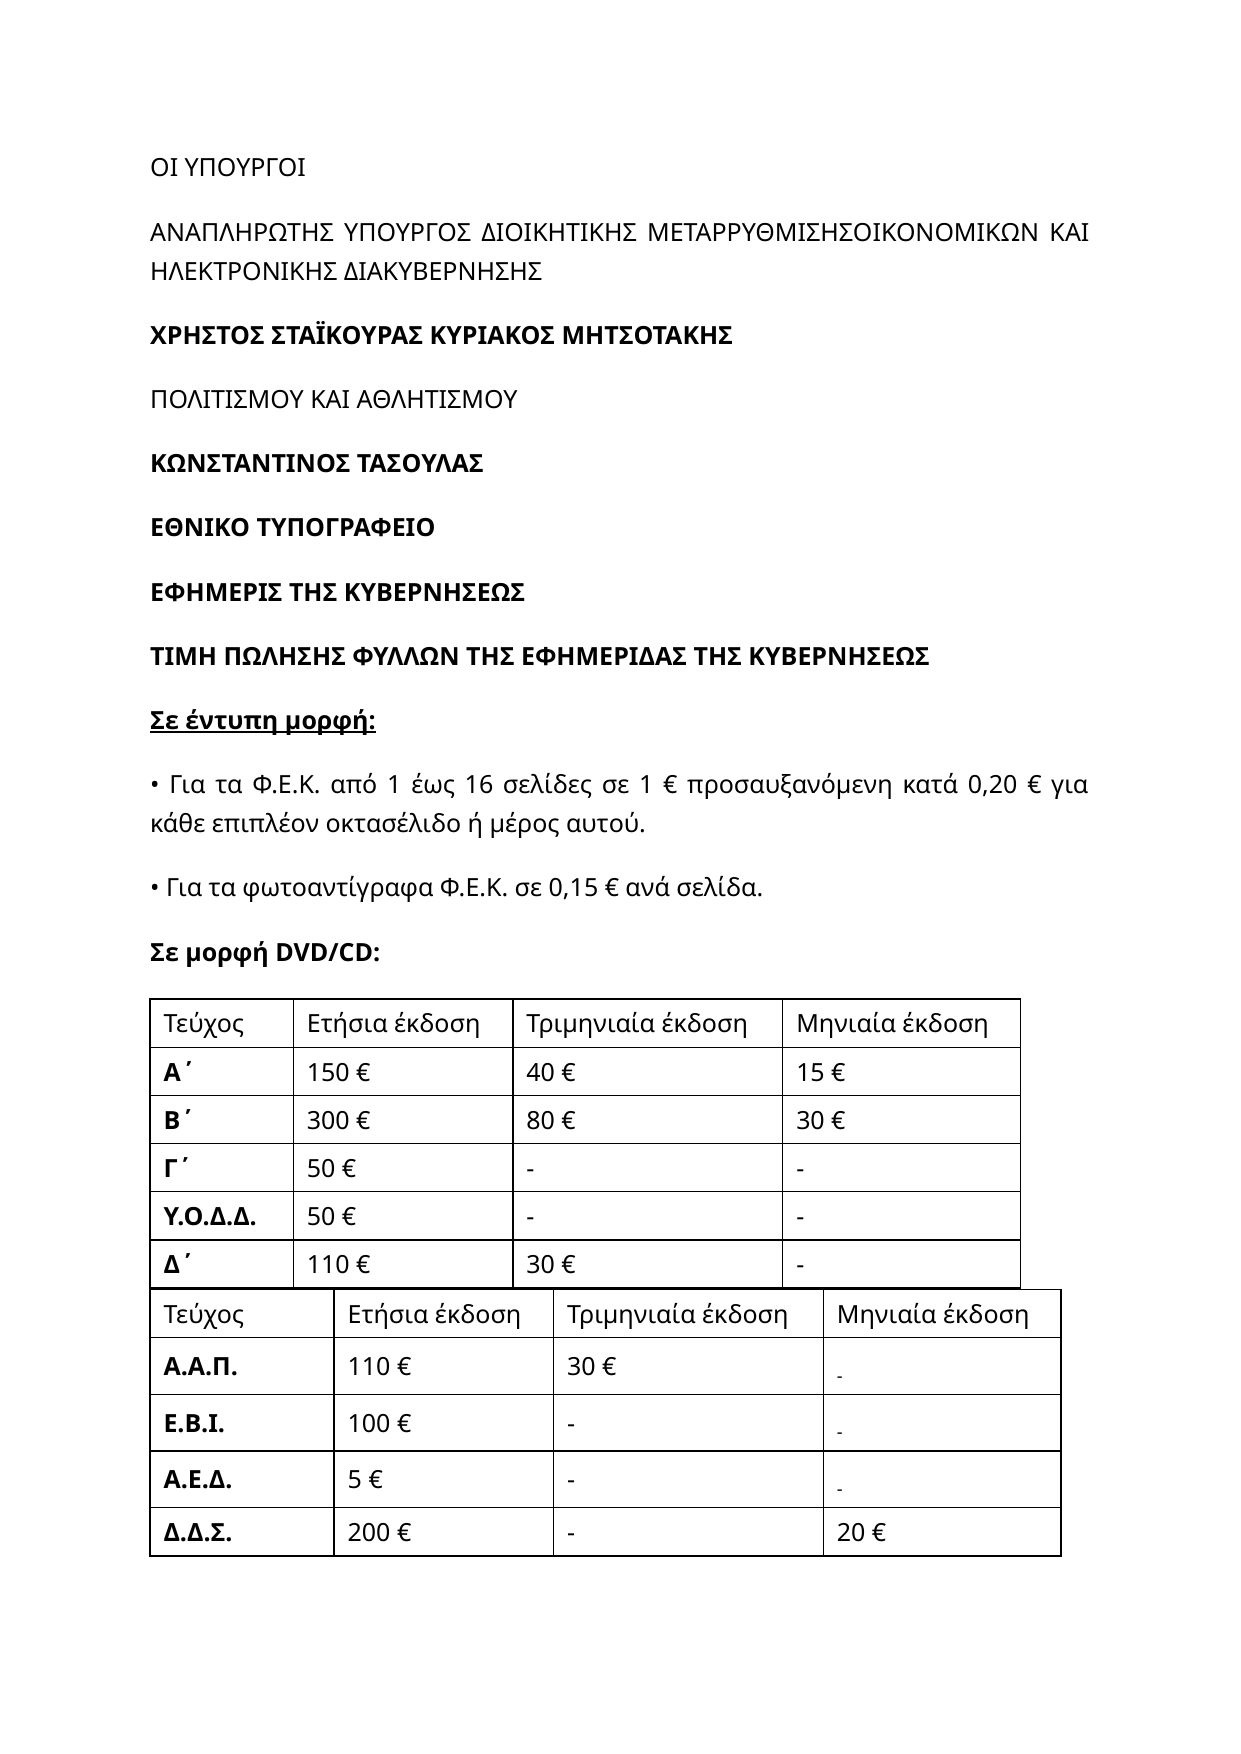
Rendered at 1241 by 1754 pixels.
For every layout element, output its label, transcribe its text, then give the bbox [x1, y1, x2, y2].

text Σε μορφή DVD/CD: [150, 934, 1090, 968]
text ΚΩΝΣΤΑΝΤΙΝΟΣ ΤΑΣΟΥΛΑΣ [150, 446, 1090, 480]
table_cell 100 € [335, 1395, 553, 1450]
table_cell 150 € [294, 1048, 512, 1094]
table_cell Α΄ [151, 1048, 293, 1094]
text ΠΟΛΙΤΙΣΜΟΥ ΚΑΙ ΑΘΛΗΤΙΣΜΟΥ [150, 382, 1090, 416]
table_cell Β΄ [151, 1096, 293, 1143]
table_cell - [824, 1395, 1060, 1450]
text ΕΦΗΜΕΡΙΣ ΤΗΣ ΚΥΒΕΡΝΗΣΕΩΣ [150, 574, 1090, 608]
text ΟI ΥΠΟΥΡΓΟI [150, 150, 1090, 184]
text ΧΡΗΣΤΟΣ ΣΤΑΪΚΟΥΡΑΣ ΚΥΡΙΑΚΟΣ ΜΗΤΣΟΤΑΚΗΣ [150, 317, 1090, 352]
table_cell Ε.Β.Ι. [151, 1395, 333, 1450]
table_cell 50 € [294, 1144, 512, 1191]
table_header Ετήσια έκδοση [294, 1000, 512, 1046]
text • Για τα φωτοαντίγραφα Φ.Ε.Κ. σε 0,15 € ανά σελίδα. [150, 870, 1090, 904]
table_cell 15 € [783, 1048, 1020, 1094]
table_header Ετήσια έκδοση [335, 1290, 553, 1337]
table_header Τεύχος [151, 1000, 293, 1046]
table_header Μηνιαία έκδοση [824, 1290, 1060, 1337]
table_cell - [783, 1192, 1020, 1239]
table_header Τεύχος [151, 1290, 333, 1337]
table_cell 5 € [335, 1452, 553, 1507]
table_cell - [783, 1144, 1020, 1191]
text ΕΘΝΙΚΟ ΤΥΠΟΓΡΑΦΕΙΟ [150, 510, 1090, 544]
table_cell 110 € [294, 1241, 512, 1287]
table_cell Γ΄ [151, 1144, 293, 1191]
text • Για τα Φ.Ε.Κ. από 1 έως 16 σελίδες σε 1 € προσαυξανόμενη κατά 0,20 € για κάθε επιπλέον οκτασέλιδο ή μέρος αυτού. [150, 767, 1090, 840]
table_cell 40 € [514, 1048, 782, 1094]
table_cell - [824, 1338, 1060, 1393]
table_cell 20 € [824, 1508, 1060, 1555]
table_cell - [514, 1144, 782, 1191]
table_header Τριμηνιαία έκδοση [554, 1290, 823, 1337]
table_cell Υ.Ο.Δ.Δ. [151, 1192, 293, 1239]
table_header Τριμηνιαία έκδοση [514, 1000, 782, 1046]
table_cell Δ.Δ.Σ. [151, 1508, 333, 1555]
table_cell 80 € [514, 1096, 782, 1143]
table_cell - [783, 1241, 1020, 1287]
table_header Μηνιαία έκδοση [783, 1000, 1020, 1046]
text ΤΙΜΗ ΠΩΛΗΣΗΣ ΦΥΛΛΩΝ ΤΗΣ ΕΦΗΜΕΡΙΔΑΣ ΤΗΣ ΚΥΒΕΡΝΗΣΕΩΣ [150, 638, 1090, 672]
table_cell 110 € [335, 1338, 553, 1393]
table_cell 30 € [554, 1338, 823, 1393]
table_cell - [824, 1452, 1060, 1507]
table_cell 300 € [294, 1096, 512, 1143]
table_cell 30 € [783, 1096, 1020, 1143]
text Σε έντυπη μορφή: [150, 702, 1090, 737]
table_cell 200 € [335, 1508, 553, 1555]
table_cell 50 € [294, 1192, 512, 1239]
table_cell - [514, 1192, 782, 1239]
table_cell Α.Α.Π. [151, 1338, 333, 1393]
table_cell - [554, 1508, 823, 1555]
text ΑΝΑΠΛΗΡΩΤΗΣ ΥΠΟΥΡΓΟΣ ΔΙΟΙΚΗΤΙΚΗΣ ΜΕΤΑΡΡΥΘΜΙΣΗΣΟΙΚΟΝΟΜΙΚΩΝ ΚΑΙ ΗΛΕΚΤΡΟΝΙΚΗΣ ΔΙΑΚΥΒΕΡΝΗΣΗΣ [150, 214, 1090, 287]
table_cell Δ΄ [151, 1241, 293, 1287]
table_cell 30 € [514, 1241, 782, 1287]
table_cell - [554, 1395, 823, 1450]
table_cell Α.Ε.Δ. [151, 1452, 333, 1507]
table_cell - [554, 1452, 823, 1507]
